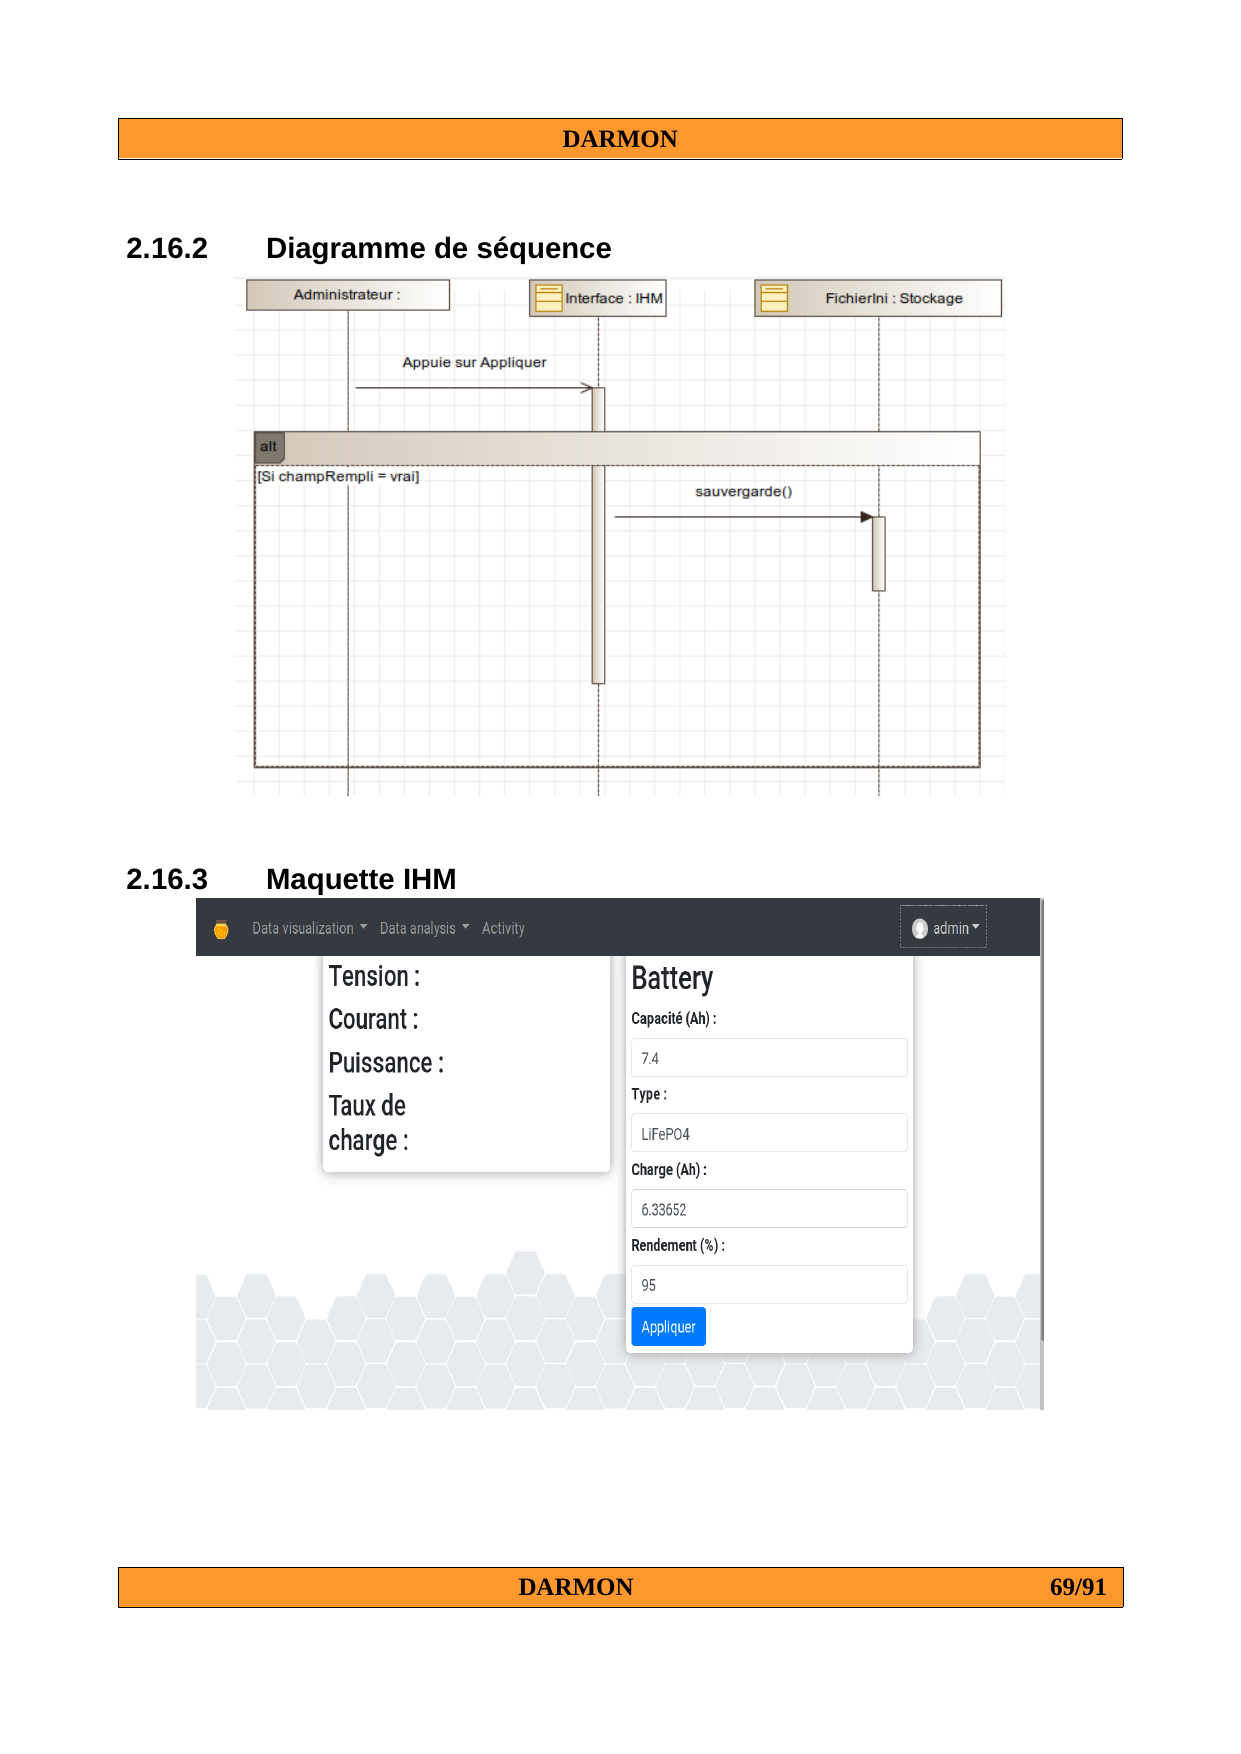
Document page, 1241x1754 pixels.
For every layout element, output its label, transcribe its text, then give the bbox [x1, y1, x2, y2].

picture [235, 277, 1005, 796]
picture [196, 898, 1044, 1410]
subtitle Maquette IHM [118, 862, 1122, 895]
subtitle Diagramme de séquence [118, 231, 1122, 265]
